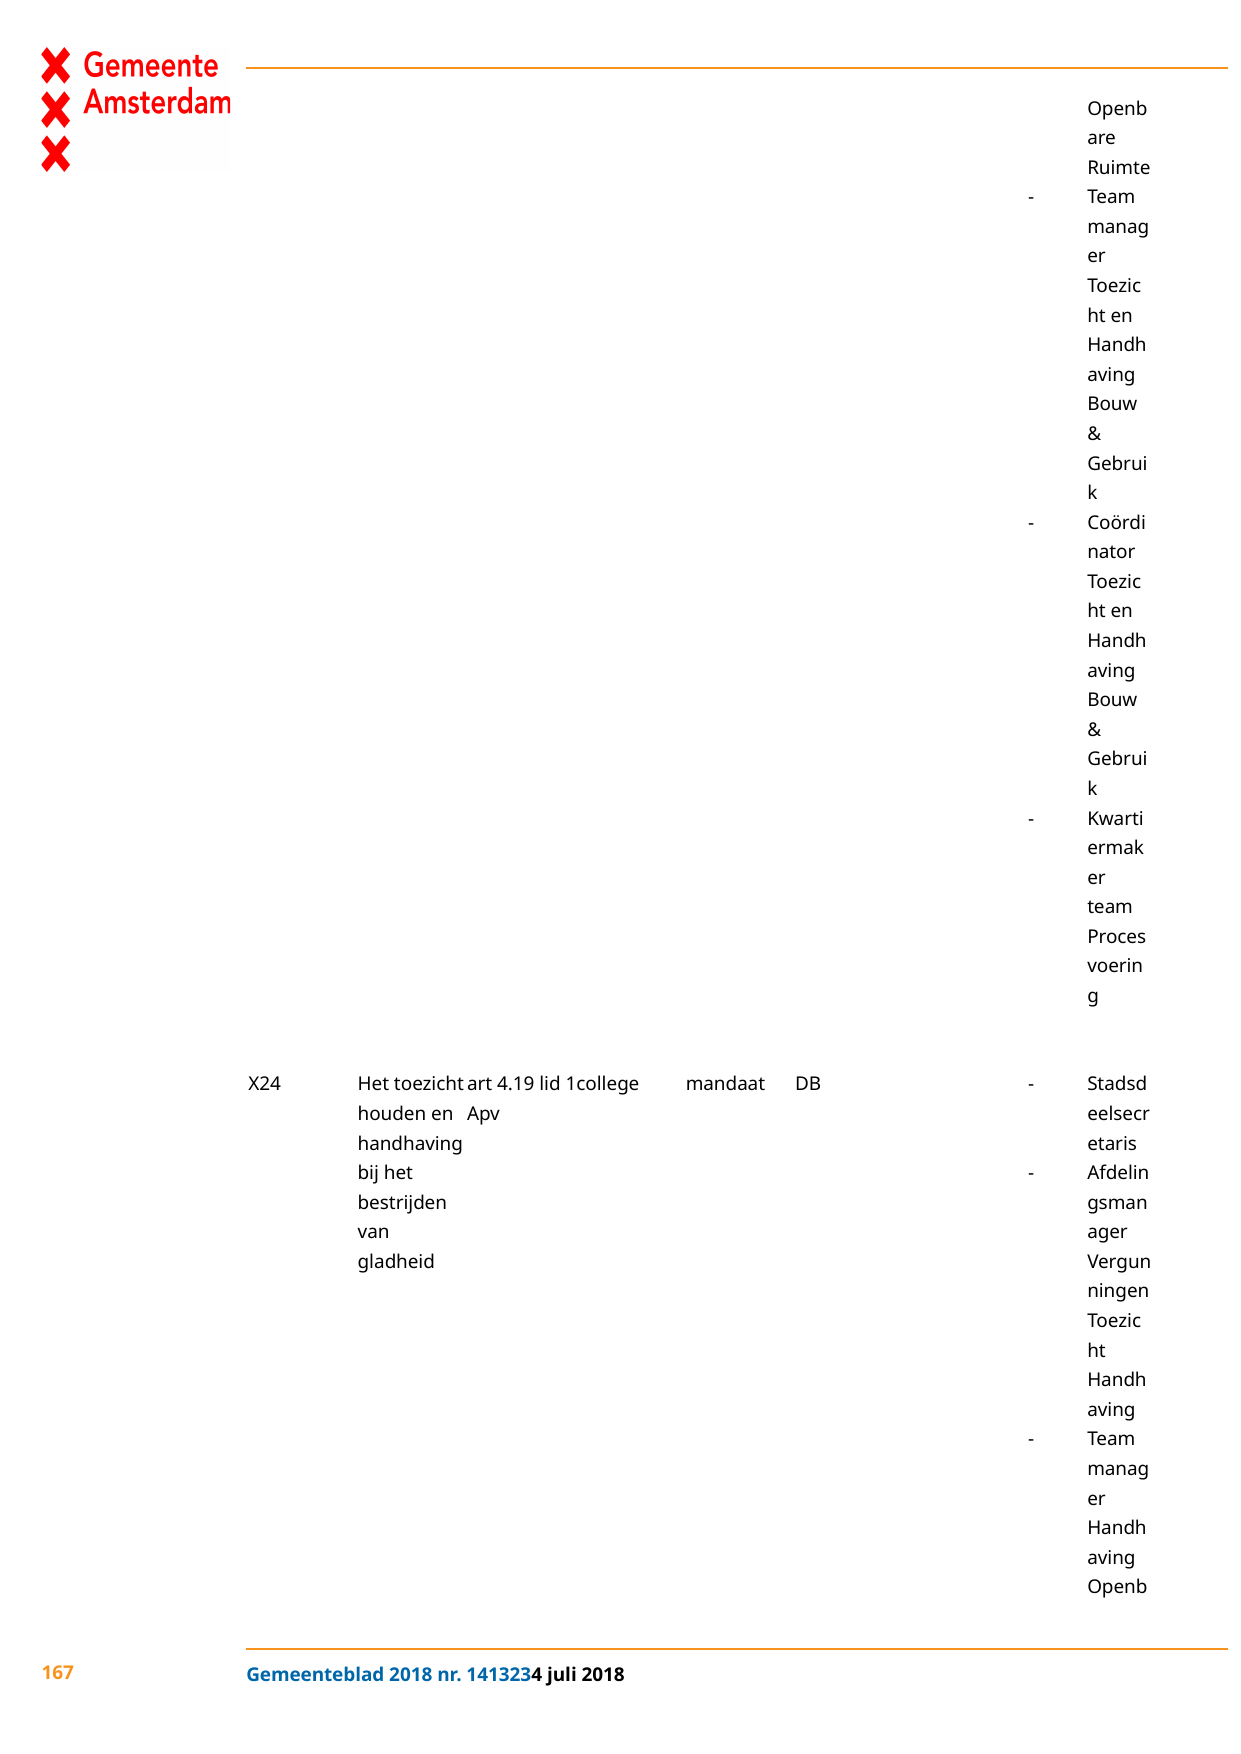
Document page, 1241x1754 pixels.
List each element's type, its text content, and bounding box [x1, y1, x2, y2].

table_header DB [795, 1041, 904, 1599]
table_header art 4.19 lid 1 Apv [467, 1041, 576, 1599]
table_header [248, 95, 357, 1038]
table_header [795, 95, 904, 1038]
table_header [904, 1041, 1028, 1599]
table_header Openbare Ruimte Teammanager Toezicht en Handhaving Bouw & Gebruik Coördinator Toezicht en Handhaving Bouw & Gebruik Kwartiermaker team Procesvoering [1028, 95, 1152, 1038]
table_header X24 [248, 1041, 357, 1599]
table_header [904, 95, 1028, 1038]
table_header Stadsdeelsecretaris Afdelingsmanager Vergunningen Toezicht Handhaving Teammanager Handhaving Openb [1028, 1041, 1152, 1599]
table_header [358, 95, 467, 1038]
table_header [467, 95, 576, 1038]
table_header [576, 95, 686, 1038]
table_header college [576, 1041, 686, 1599]
picture [41, 47, 231, 172]
table_header mandaat [686, 1041, 795, 1599]
table_header [686, 95, 795, 1038]
table_header Het toezicht houden en handhaving bij het bestrijden van gladheid [358, 1041, 467, 1599]
